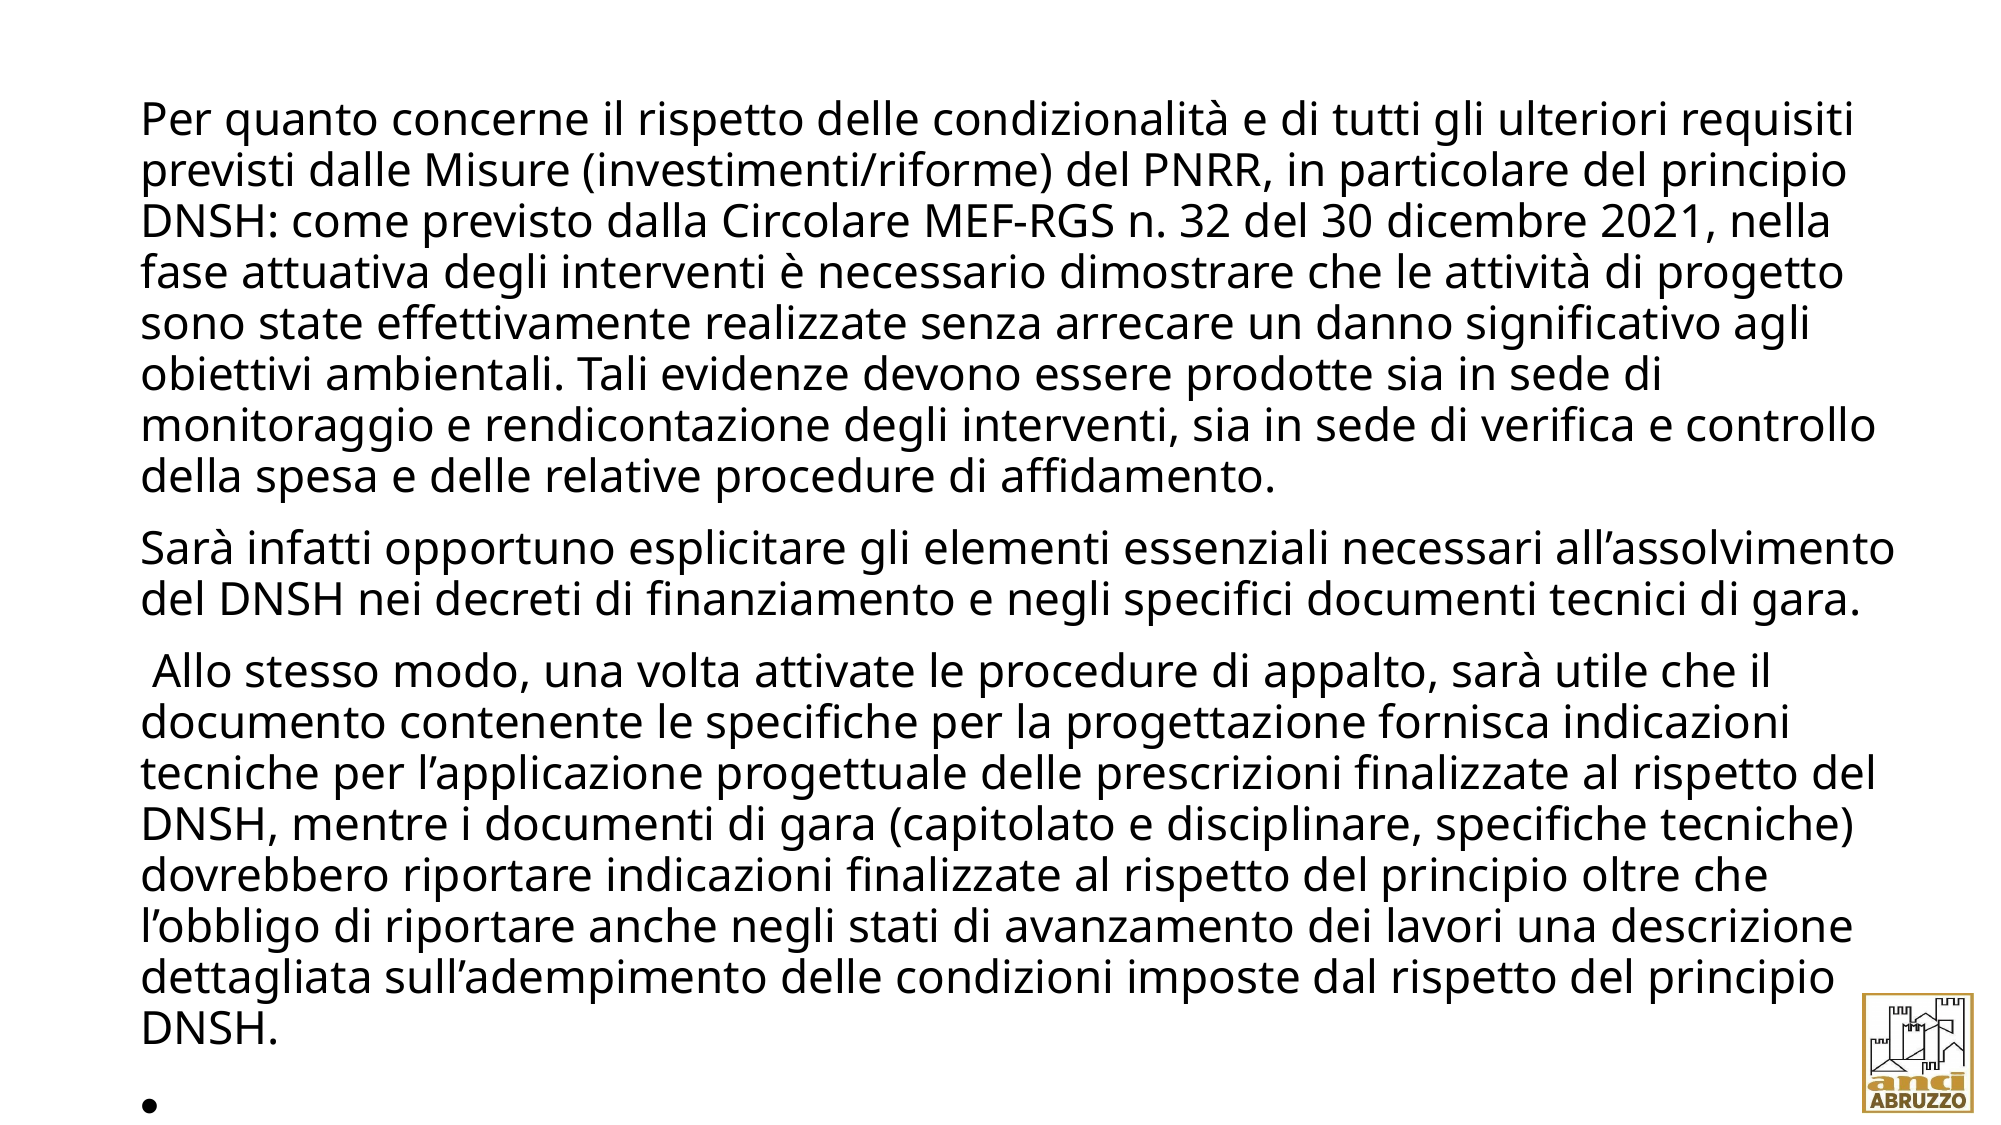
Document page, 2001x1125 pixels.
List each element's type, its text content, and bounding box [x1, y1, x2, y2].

list Per quanto concerne il rispetto delle condizionalità e di tutti gli ulteriori requisiti previsti dalle Misure (investimenti/riforme) del PNRR, in particolare del principio DNSH: come previsto dalla Circolare MEF-RGS n. 32 del 30 dicembre 2021, nella fase attuativa degli interventi è necessario dimostrare che le attività di progetto sono state effettivamente realizzate senza arrecare un danno significativo agli obiettivi ambientali. Tali evidenze devono essere prodotte sia in sede di monitoraggio e rendicontazione degli interventi, sia in sede di verifica e controllo della spesa e delle relative procedure di affidamento. Sarà infatti opportuno esplicitare gli elementi essenziali necessari all’assolvimento del DNSH nei decreti di finanziamento e negli specifici documenti tecnici di gara. Allo stesso modo, una volta attivate le procedure di appalto, sarà utile che il documento contenente le specifiche per la progettazione fornisca indicazioni tecniche per l’applicazione progettuale delle prescrizioni finalizzate al rispetto del DNSH, mentre i documenti di gara (capitolato e disciplinare, specifiche tecniche) dovrebbero riportare indicazioni finalizzate al rispetto del principio oltre che l’obbligo di riportare anche negli stati di avanzamento dei lavori una descrizione dettagliata sull’adempimento delle condizioni imposte dal rispetto del principio DNSH. [125, 87, 1931, 1125]
